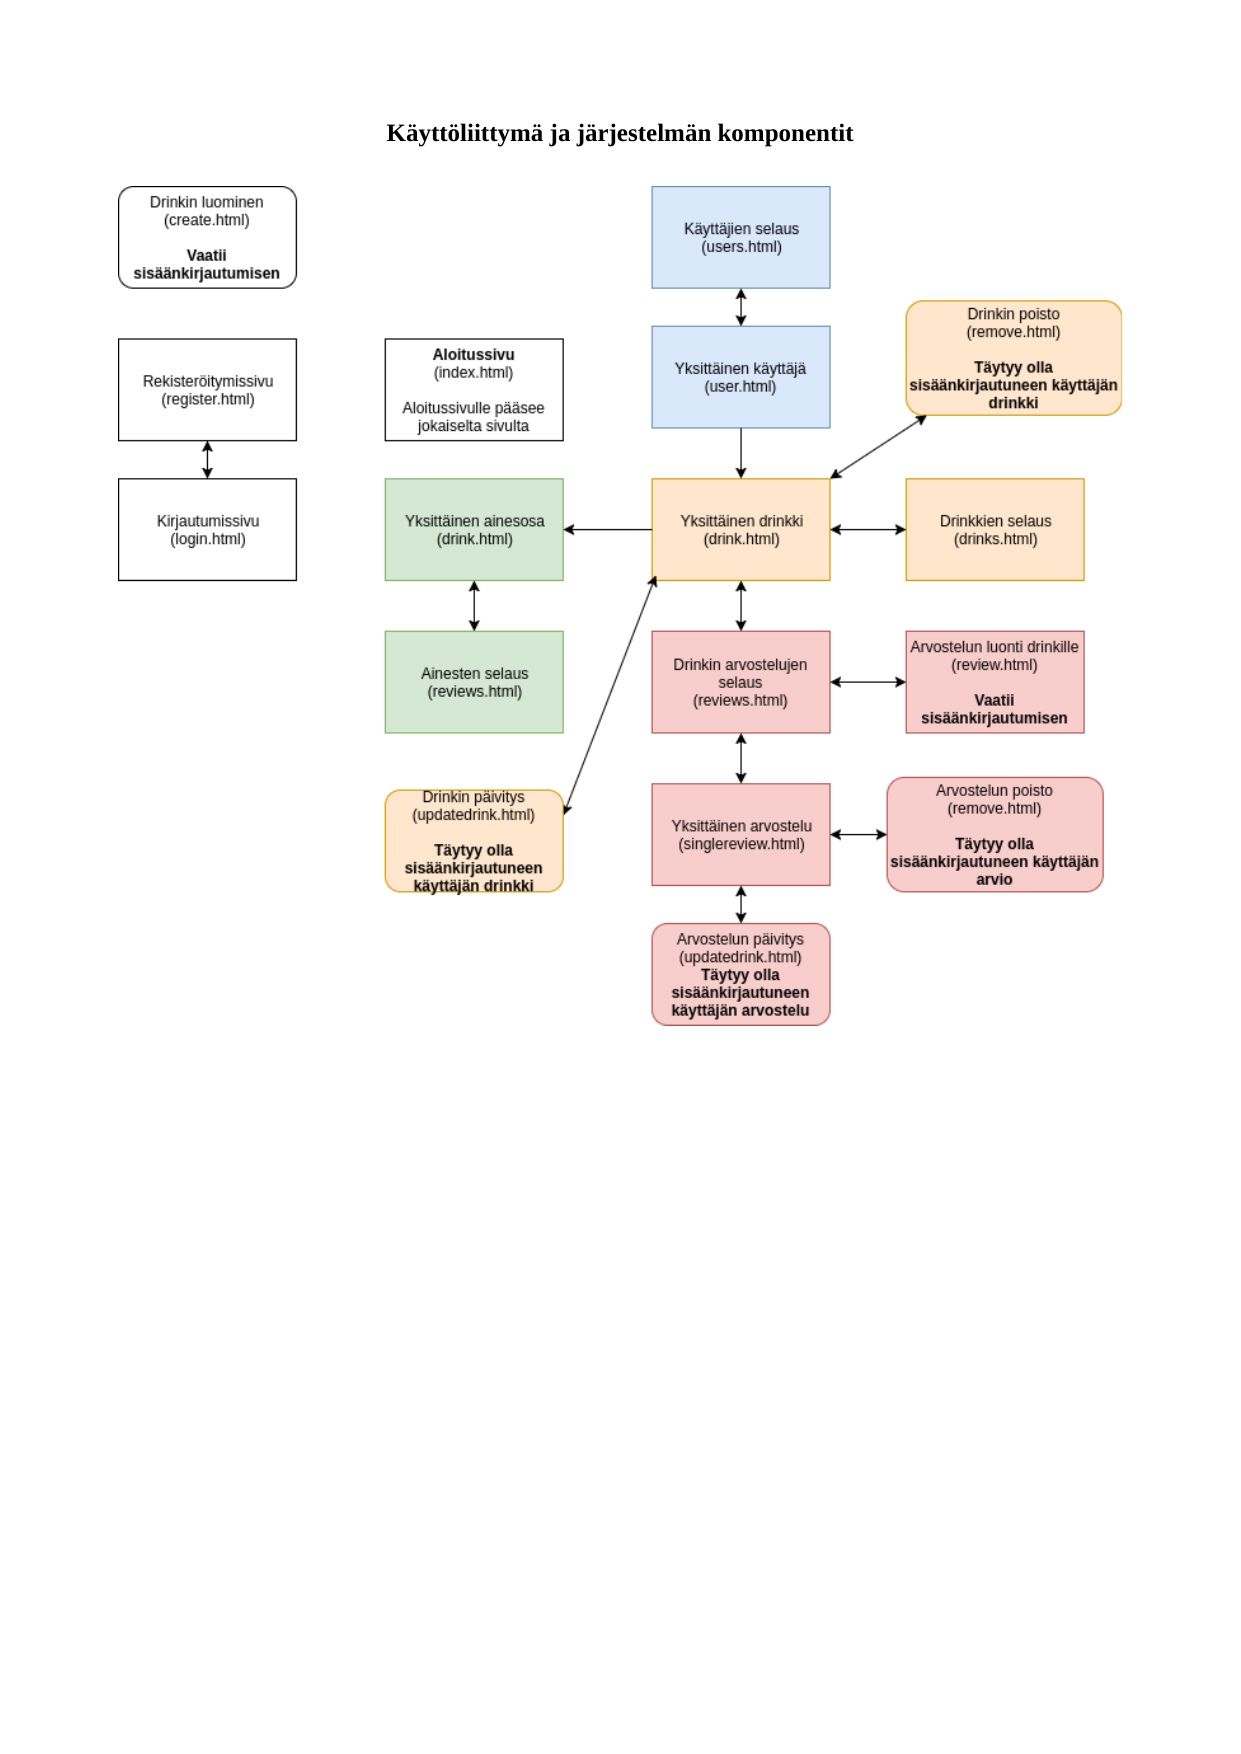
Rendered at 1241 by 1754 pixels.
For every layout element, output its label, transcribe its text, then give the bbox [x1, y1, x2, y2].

text Käyttöliittymä ja järjestelmän komponentit [118, 118, 1122, 147]
picture [118, 186, 1123, 1026]
